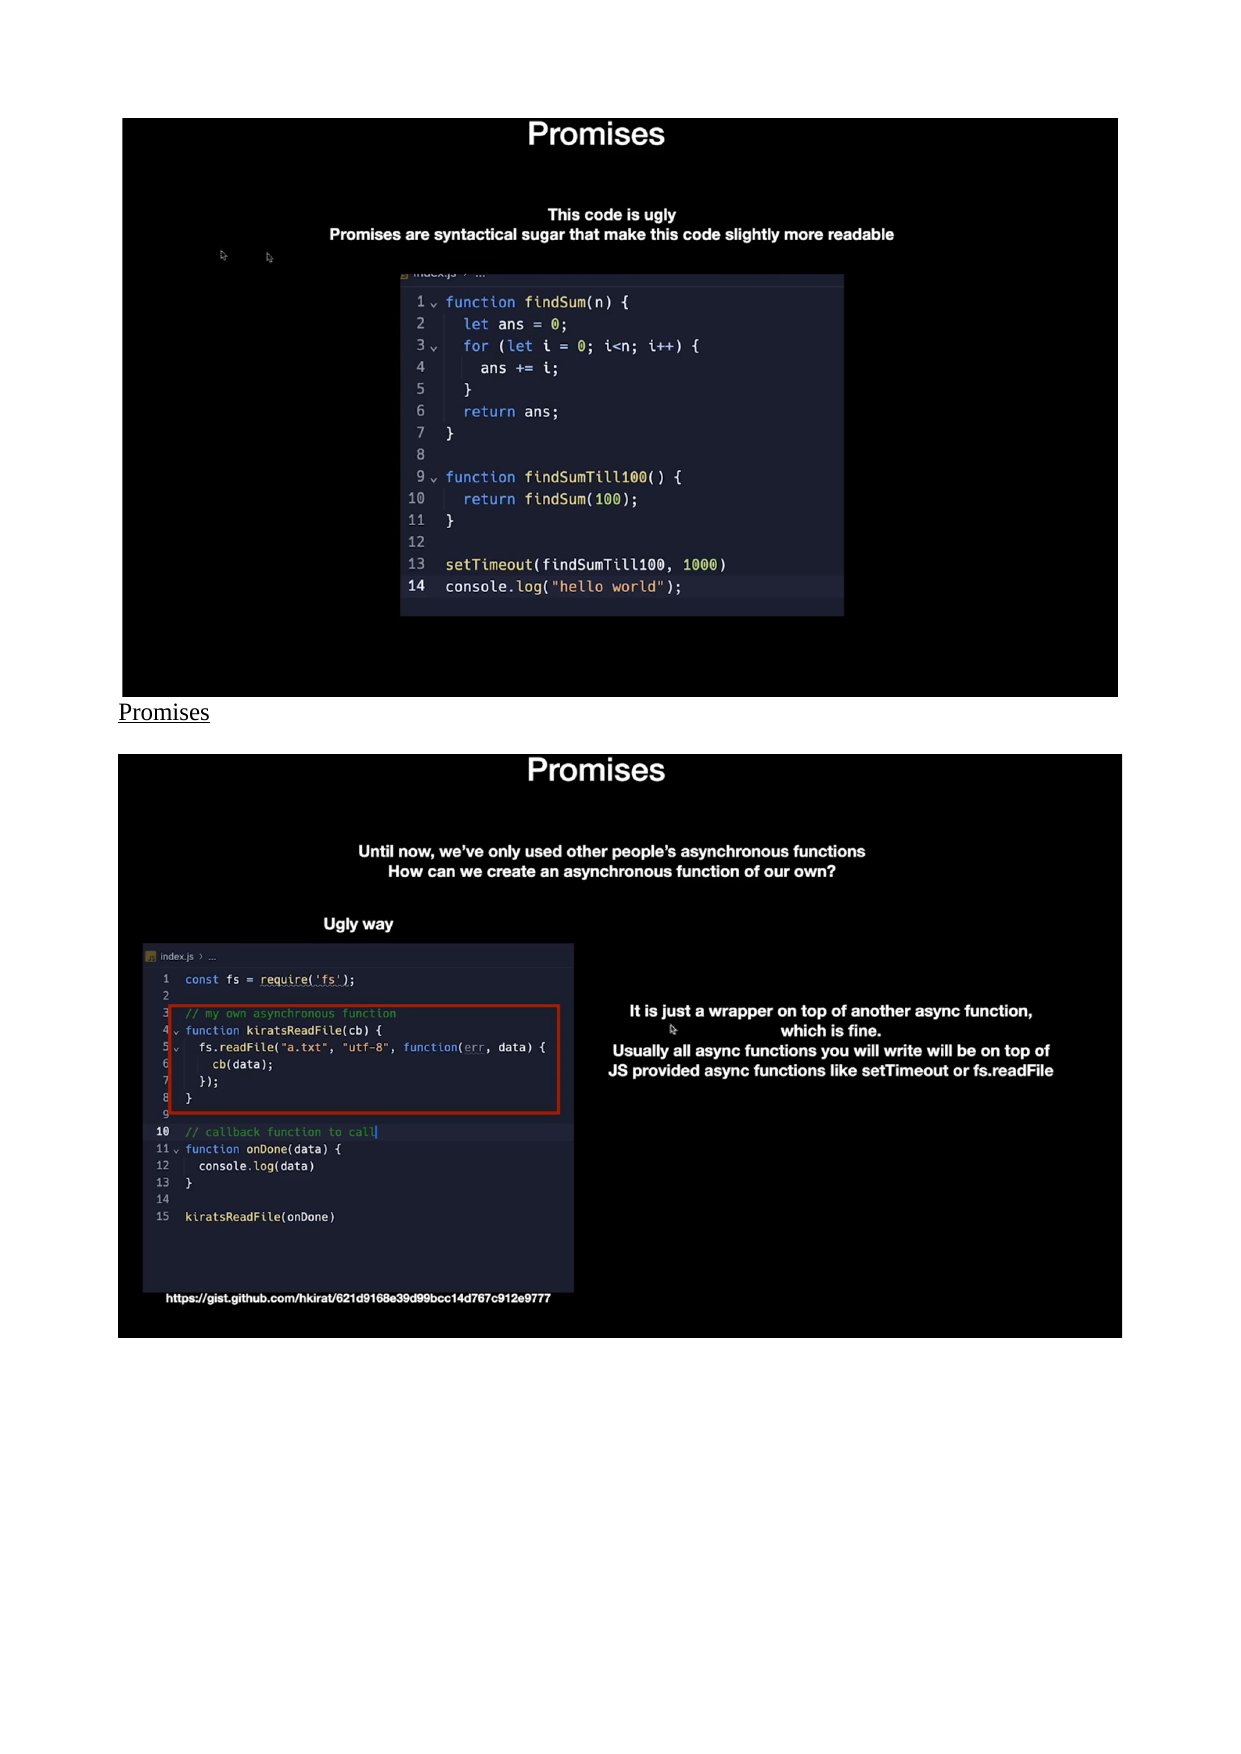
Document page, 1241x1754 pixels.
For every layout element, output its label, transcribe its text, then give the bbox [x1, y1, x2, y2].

picture [122, 118, 1118, 697]
text Promises [118, 697, 1122, 726]
picture [118, 754, 1123, 1338]
